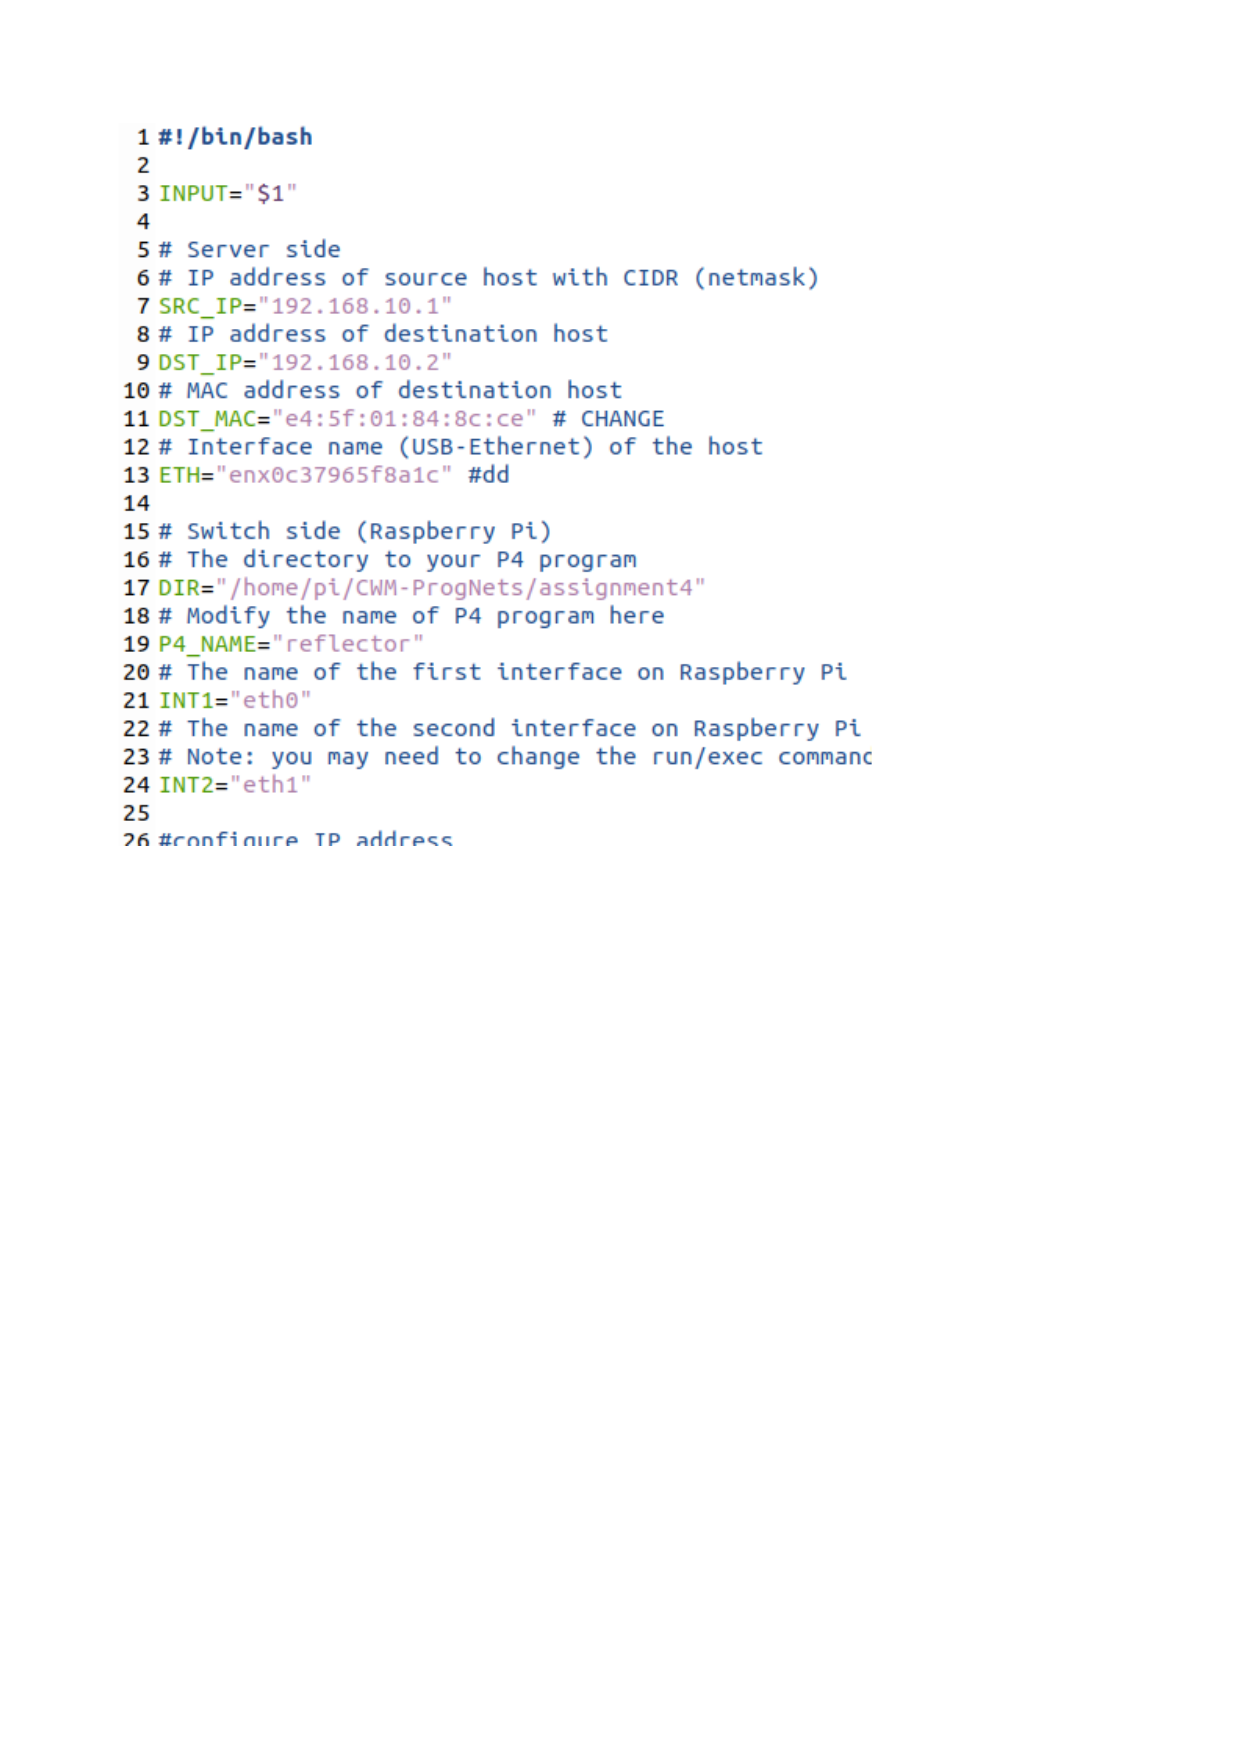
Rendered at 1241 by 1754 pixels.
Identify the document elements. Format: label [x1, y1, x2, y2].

picture [118, 123, 872, 846]
